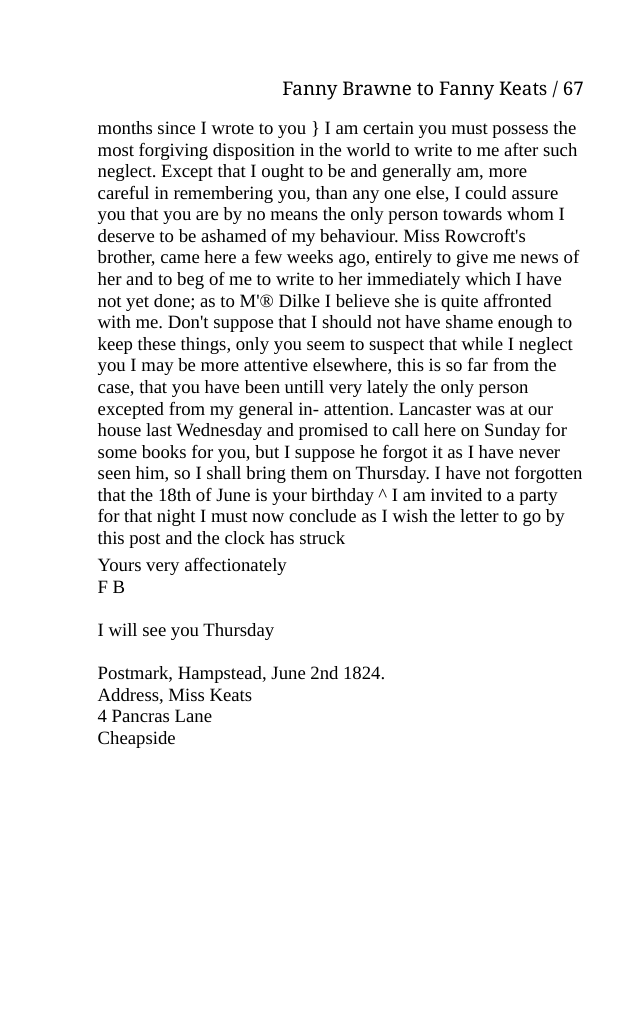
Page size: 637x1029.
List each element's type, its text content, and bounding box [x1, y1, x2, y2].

text Postmark, Hampstead, June 2nd 1824. [97, 662, 583, 684]
text Cheapside [97, 727, 583, 748]
text I will see you Thursday [97, 619, 583, 641]
text 4 Pancras Lane [97, 705, 583, 727]
text F B [97, 576, 583, 597]
text months since I wrote to you } I am certain you must possess the most forgiving disposition in the world to write to me after such neglect. Except that I ought to be and generally am, more careful in remembering you, than any one else, I could assure you that you are by no means the only person towards whom I deserve to be ashamed of my behaviour. Miss Rowcroft's brother, came here a few weeks ago, entirely to give me news of her and to beg of me to write to her immediately which I have not yet done; as to M'® Dilke I believe she is quite affronted with me. Don't suppose that I should not have shame enough to keep these things, only you seem to suspect that while I neglect you I may be more attentive elsewhere, this is so far from the case, that you have been untill very lately the only person excepted from my general in- attention. Lancaster was at our house last Wednesday and promised to call here on Sunday for some books for you, but I suppose he forgot it as I have never seen him, so I shall bring them on Thursday. I have not forgotten that the 18th of June is your birthday ^ I am invited to a party for that night I must now conclude as I wish the letter to go by this post and the clock has struck [97, 117, 583, 548]
text Yours very affectionately [97, 554, 583, 576]
text Address, Miss Keats [97, 684, 583, 705]
